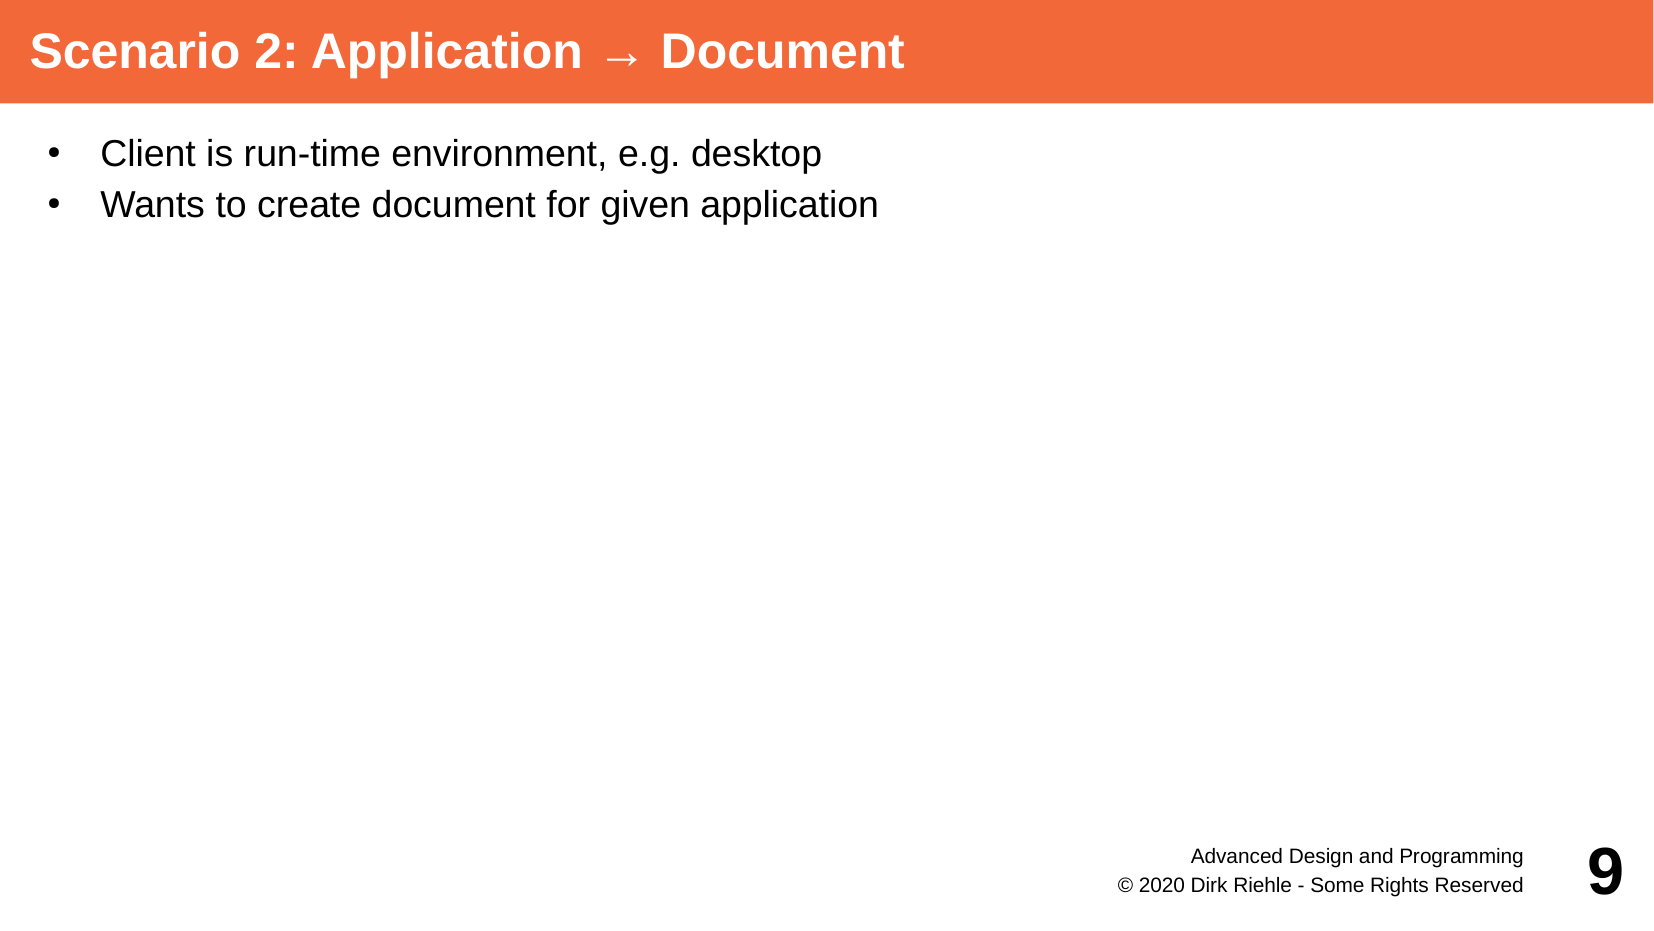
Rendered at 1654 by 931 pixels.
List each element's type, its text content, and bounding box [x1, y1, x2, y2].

title Scenario 2: Application → Document [0, 0, 1654, 104]
list Client is run-time environment, e.g. desktop Wants to create document for given application [29, 132, 1625, 813]
